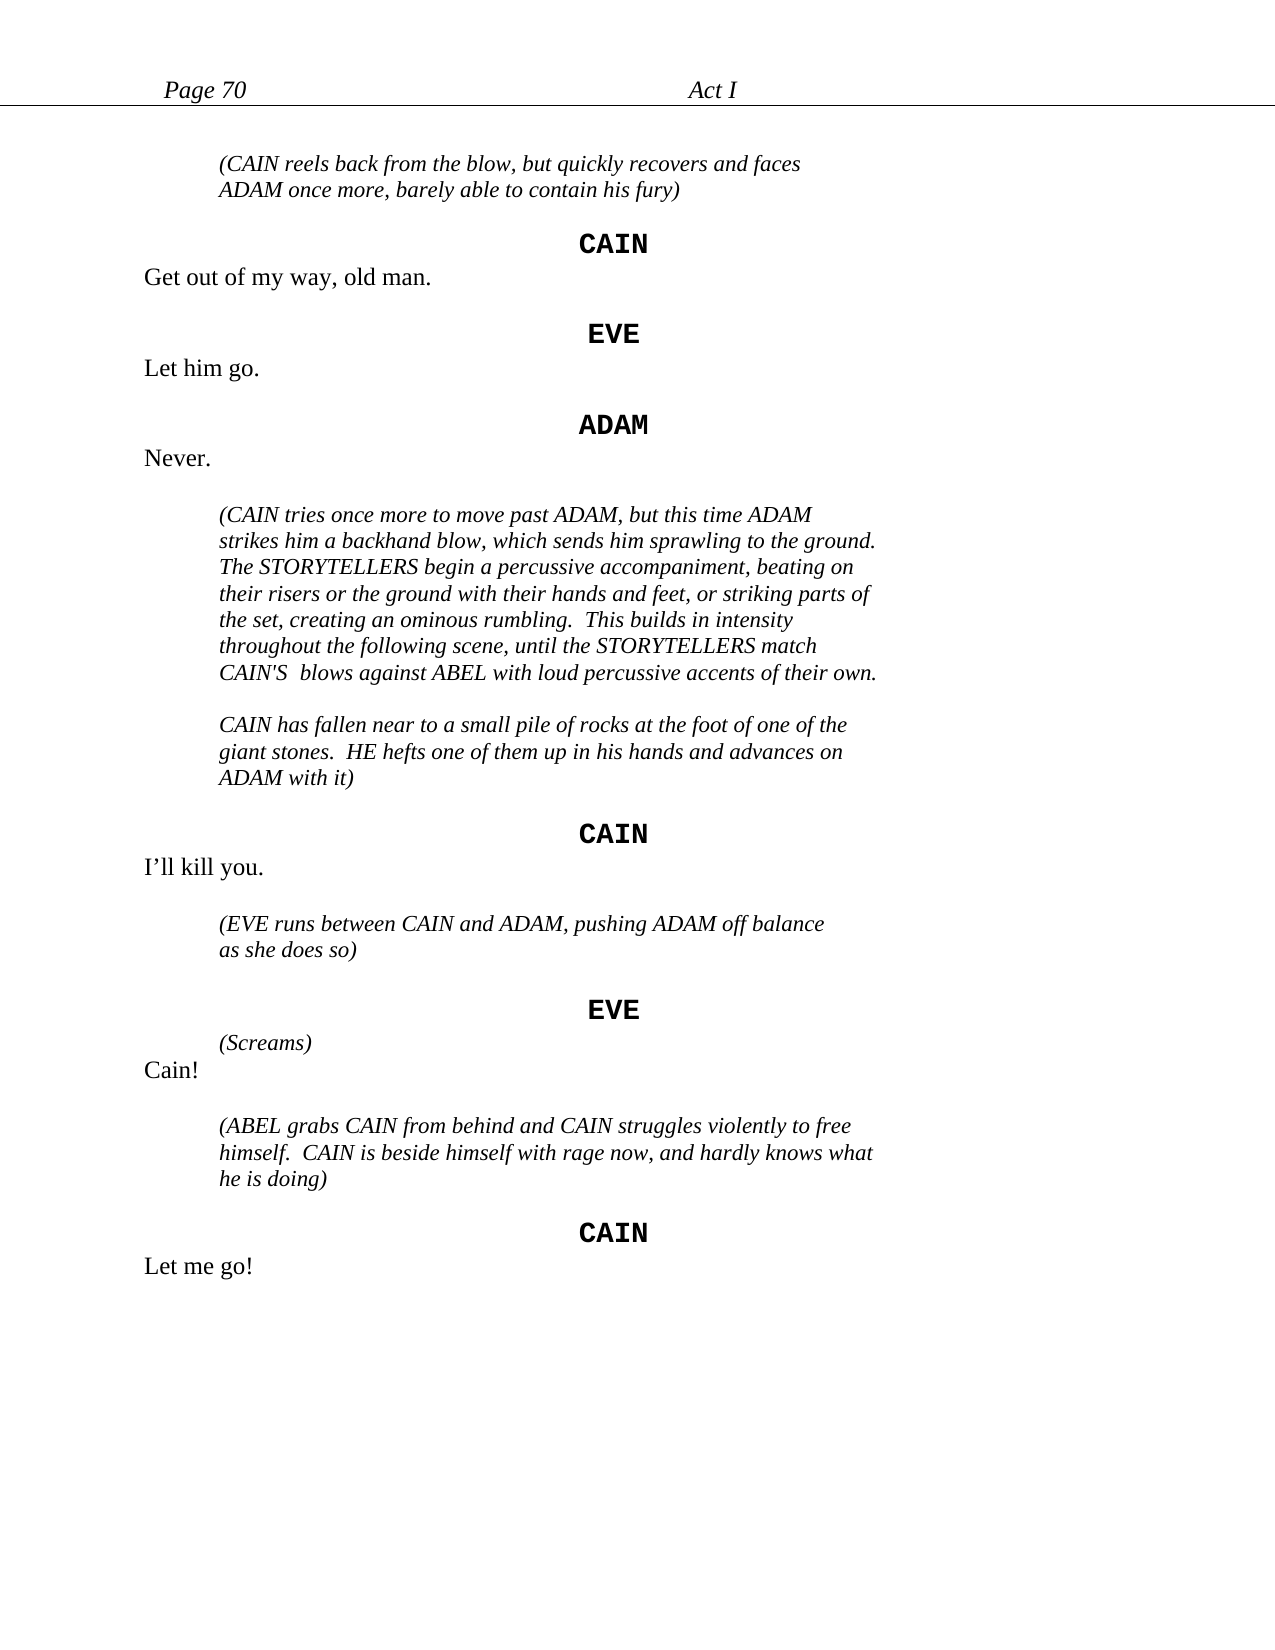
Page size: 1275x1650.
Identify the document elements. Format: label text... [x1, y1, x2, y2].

text ADAM with it) [144, 764, 1083, 791]
text The STORYTELLERS begin a percussive accompaniment, beating on [144, 553, 1083, 580]
subtitle ADAM [144, 410, 1083, 443]
text I’ll kill you. [144, 852, 1083, 881]
text (ABEL grabs CAIN from behind and CAIN struggles violently to free [144, 1112, 1083, 1139]
text ADAM once more, barely able to contain his fury) [144, 176, 1083, 203]
text Let me go! [144, 1251, 1083, 1279]
text as she does so) [144, 936, 1083, 962]
text himself. CAIN is beside himself with rage now, and hardly knows what [144, 1139, 1083, 1165]
text Cain! [144, 1055, 1083, 1084]
text he is doing) [144, 1165, 1083, 1191]
text their risers or the ground with their hands and feet, or striking parts of [144, 580, 1083, 606]
text (EVE runs between CAIN and ADAM, pushing ADAM off balance [144, 910, 1083, 936]
text giant stones. HE hefts one of them up in his hands and advances on [144, 738, 1083, 764]
subtitle CAIN [144, 1218, 1083, 1251]
text Get out of my way, old man. [144, 262, 1083, 291]
text the set, creating an ominous rumbling. This builds in intensity [144, 606, 1083, 632]
text CAIN has fallen near to a small pile of rocks at the foot of one of the [144, 711, 1083, 738]
subtitle EVE [144, 996, 1083, 1028]
subtitle EVE [144, 319, 1083, 353]
text Let him go. [144, 353, 1083, 381]
text strikes him a backhand blow, which sends him sprawling to the ground. [144, 527, 1083, 553]
text throughout the following scene, until the STORYTELLERS match [144, 632, 1083, 659]
text (CAIN tries once more to move past ADAM, but this time ADAM [144, 501, 1083, 527]
subtitle CAIN [144, 229, 1083, 262]
text CAIN'S blows against ABEL with loud percussive accents of their own. [144, 659, 1083, 685]
text (Screams) [144, 1028, 1083, 1055]
text Never. [144, 443, 1083, 472]
subtitle CAIN [144, 819, 1083, 852]
text (CAIN reels back from the blow, but quickly recovers and faces [144, 150, 1083, 176]
